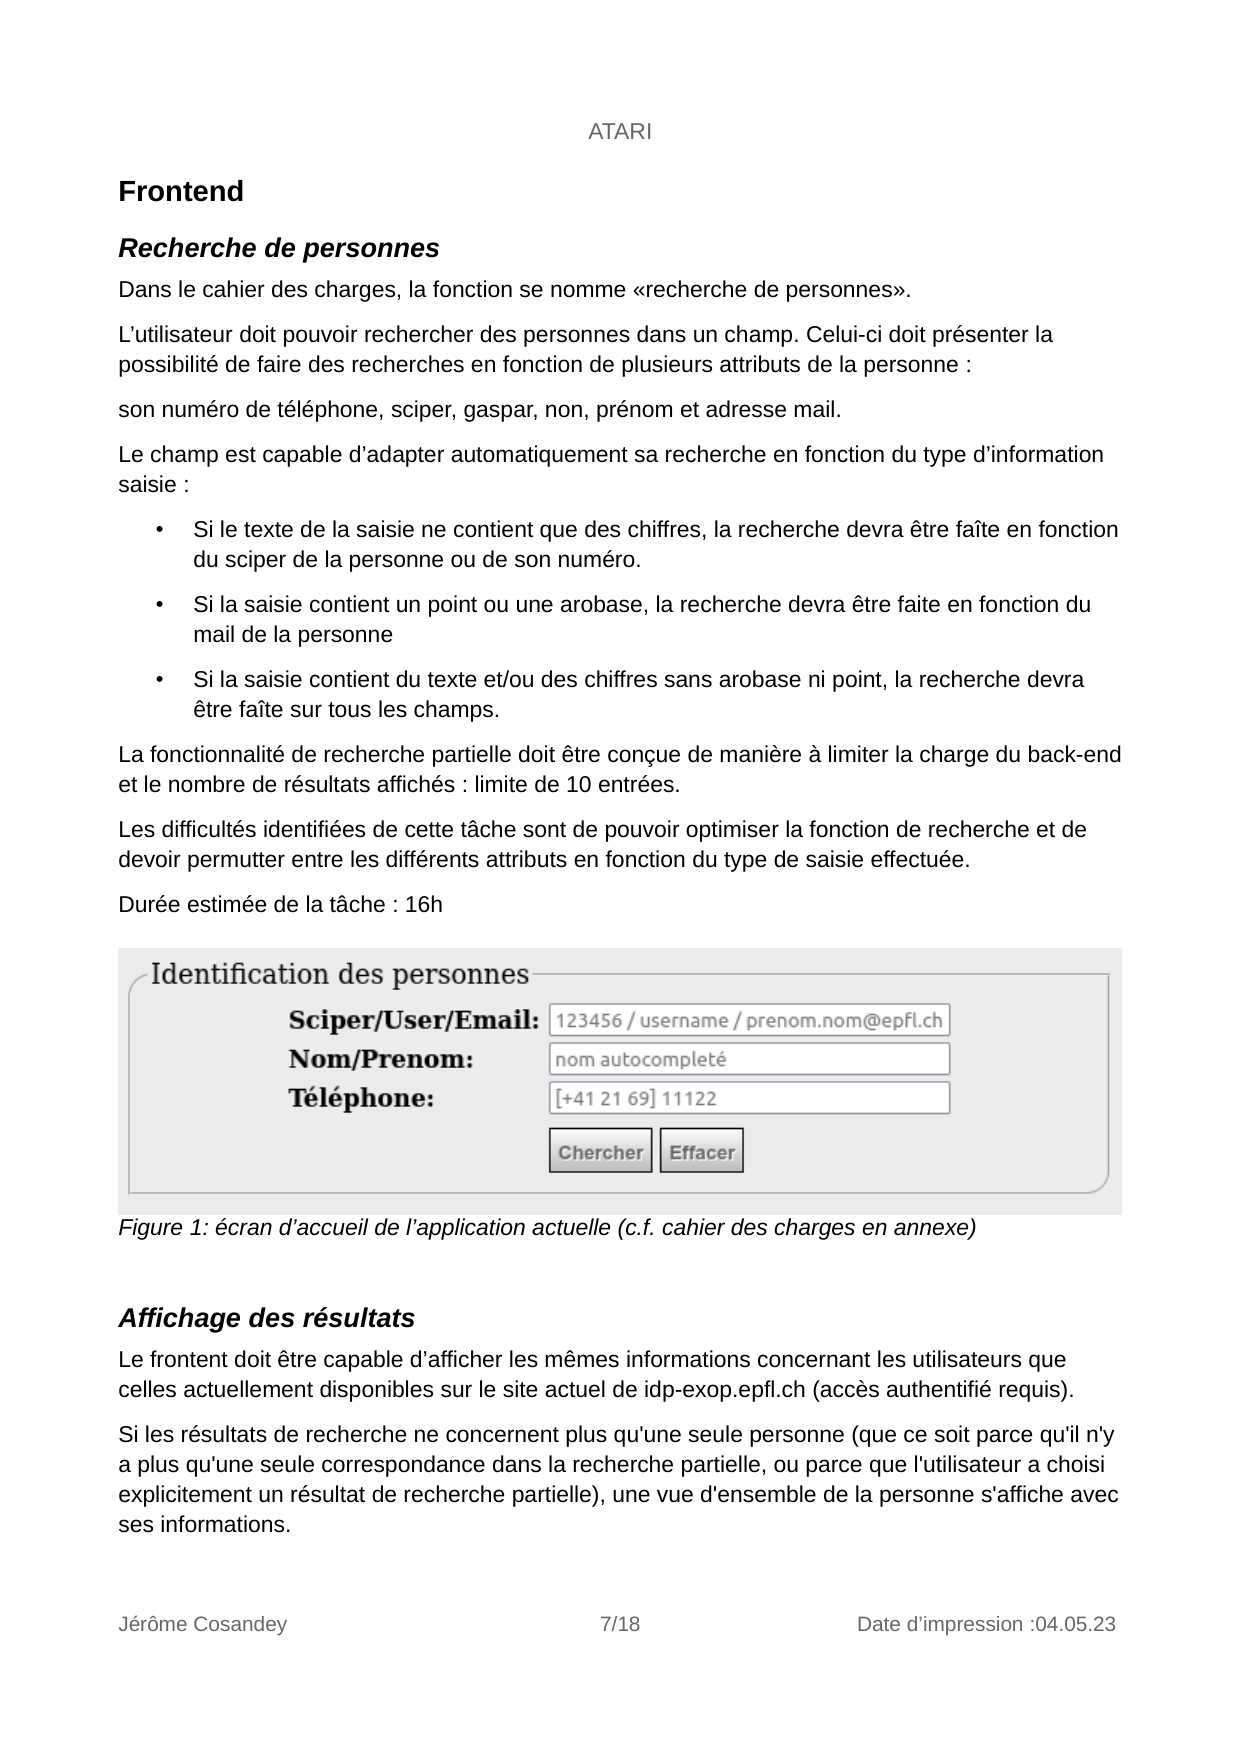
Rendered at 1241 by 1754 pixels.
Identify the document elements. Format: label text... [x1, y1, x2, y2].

text Le frontent doit être capable d’afficher les mêmes informations concernant les utilisateurs que celles actuellement disponibles sur le site actuel de idp-exop.epfl.ch (accès authentifié requis). [118, 1346, 1122, 1402]
subtitle Affichage des résultats [118, 1302, 1122, 1333]
list Si la saisie contient un point ou une arobase, la recherche devra être faite en fonction du mail de la personne [156, 591, 1122, 647]
subtitle Recherche de personnes [118, 232, 1122, 264]
text son numéro de téléphone, sciper, gaspar, non, prénom et adresse mail. [118, 396, 1122, 422]
text L’utilisateur doit pouvoir rechercher des personnes dans un champ. Celui-ci doit présenter la possibilité de faire des recherches en fonction de plusieurs attributs de la personne : [118, 321, 1122, 378]
text Durée estimée de la tâche : 16h [118, 891, 1122, 917]
subtitle Frontend [118, 174, 1122, 207]
text Les difficultés identifiées de cette tâche sont de pouvoir optimiser la fonction de recherche et de devoir permutter entre les différents attributs en fonction du type de saisie effectuée. [118, 816, 1122, 872]
picture [118, 948, 1123, 1215]
text La fonctionnalité de recherche partielle doit être conçue de manière à limiter la charge du back-end et le nombre de résultats affichés : limite de 10 entrées. [118, 741, 1122, 797]
list Si le texte de la saisie ne contient que des chiffres, la recherche devra être faîte en fonction du sciper de la personne ou de son numéro. [156, 516, 1122, 572]
list Si la saisie contient du texte et/ou des chiffres sans arobase ni point, la recherche devra être faîte sur tous les champs. [156, 666, 1122, 722]
text Le champ est capable d’adapter automatiquement sa recherche en fonction du type d’information saisie : [118, 441, 1122, 497]
text Figure 1: écran d’accueil de l’application actuelle (c.f. cahier des charges en annexe) [118, 1215, 1122, 1241]
text Dans le cahier des charges, la fonction se nomme «recherche de personnes». [118, 276, 1122, 303]
text Si les résultats de recherche ne concernent plus qu'une seule personne (que ce soit parce qu'il n'y a plus qu'une seule correspondance dans la recherche partielle, ou parce que l'utilisateur a choisi explicitement un résultat de recherche partielle), une vue d'ensemble de la personne s'affiche avec ses informations. [118, 1421, 1122, 1538]
